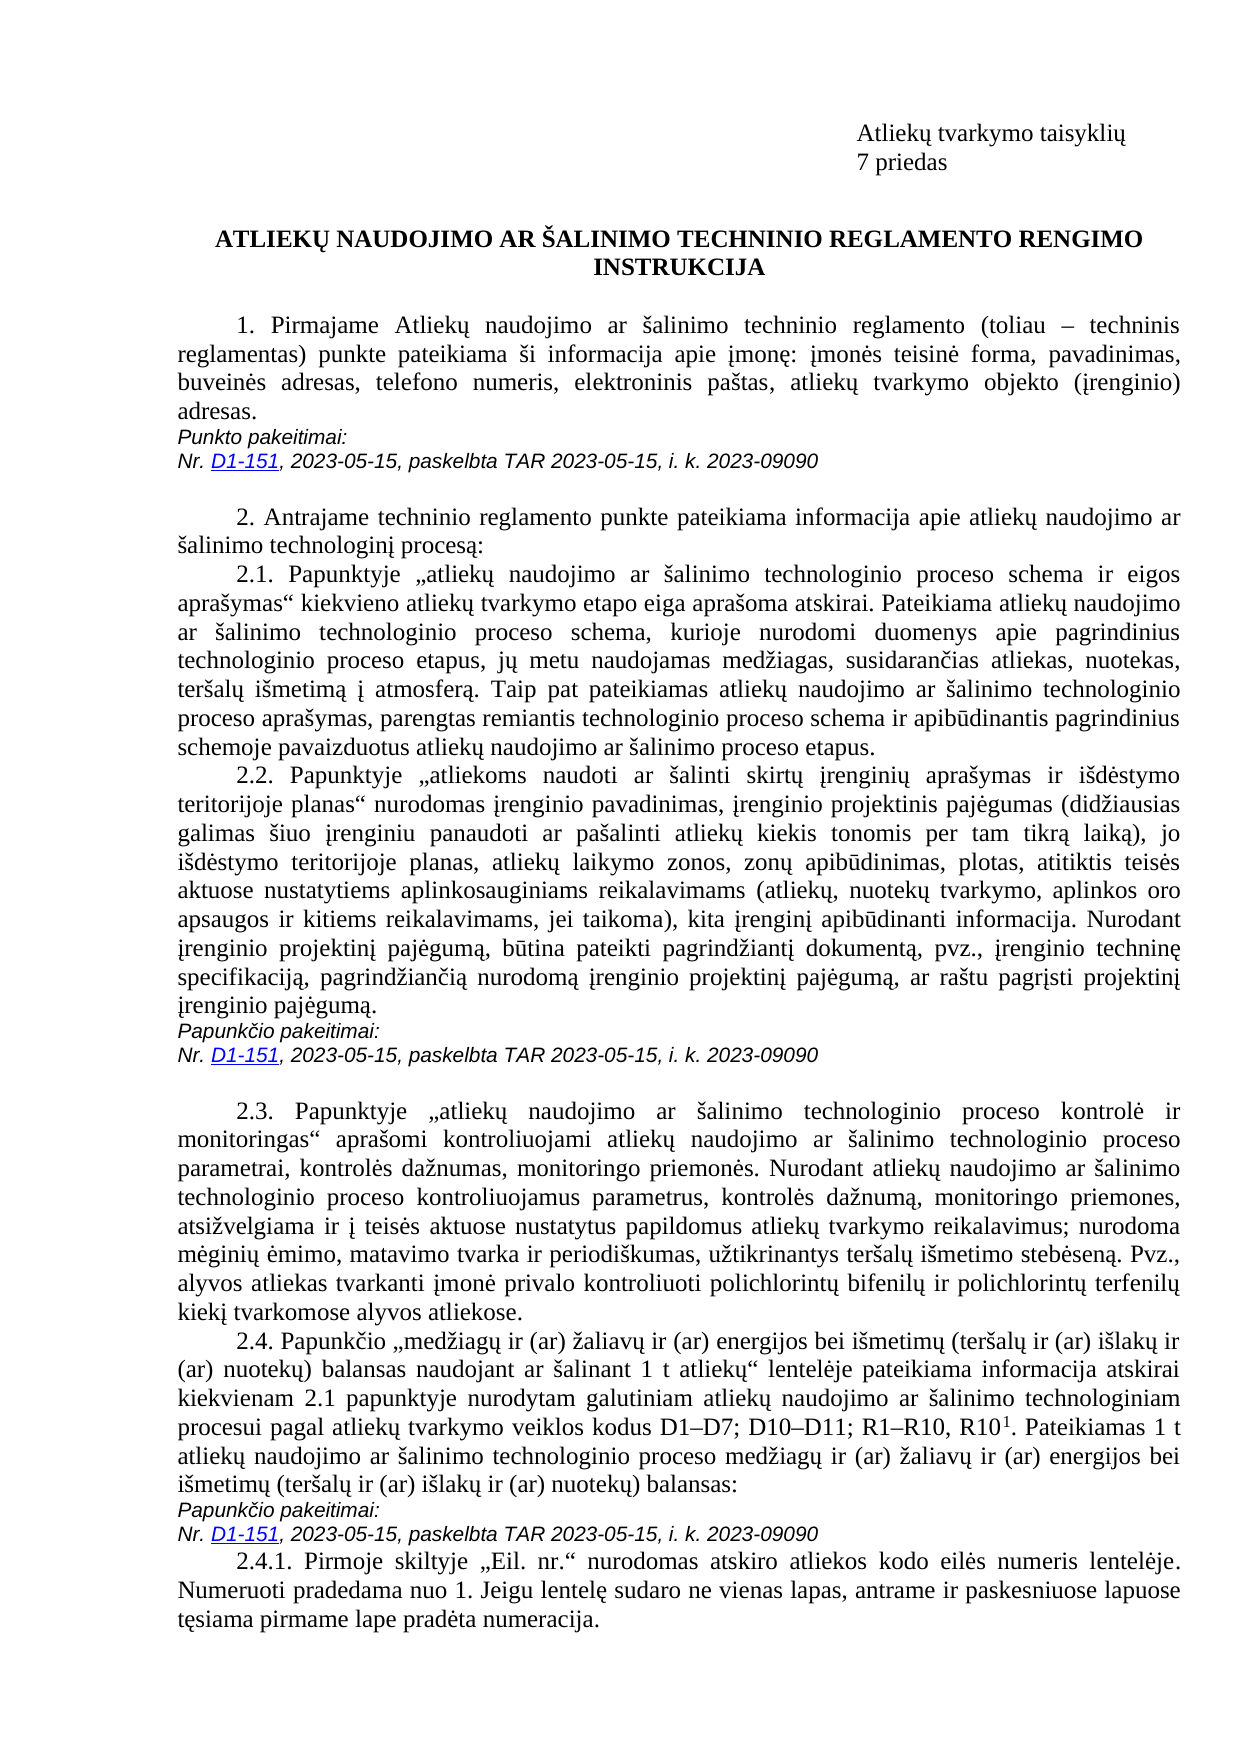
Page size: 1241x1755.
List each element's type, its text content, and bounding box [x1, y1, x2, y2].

text Papunkčio pakeitimai: [177, 1498, 1181, 1522]
text Papunkčio pakeitimai: [177, 1019, 1181, 1043]
text Nr. D1-151, 2023-05-15, paskelbta TAR 2023-05-15, i. k. 2023-09090 [177, 1522, 1181, 1546]
text 2.2. Papunktyje „atliekoms naudoti ar šalinti skirtų įrenginių aprašymas ir išdėstymo teritorijoje planas“ nurodomas įrenginio pavadinimas, įrenginio projektinis pajėgumas (didžiausias galimas šiuo įrenginiu panaudoti ar pašalinti atliekų kiekis tonomis per tam tikrą laiką), jo išdėstymo teritorijoje planas, atliekų laikymo zonos, zonų apibūdinimas, plotas, atitiktis teisės aktuose nustatytiems aplinkosauginiams reikalavimams (atliekų, nuotekų tvarkymo, aplinkos oro apsaugos ir kitiems reikalavimams, jei taikoma), kita įrenginį apibūdinanti informacija. Nurodant įrenginio projektinį pajėgumą, būtina pateikti pagrindžiantį dokumentą, pvz., įrenginio techninę specifikaciją, pagrindžiančią nurodomą įrenginio projektinį pajėgumą, ar raštu pagrįsti projektinį įrenginio pajėgumą. [177, 760, 1181, 1019]
text 7 priedas [797, 147, 1181, 176]
text Atliekų tvarkymo taisyklių [797, 118, 1181, 147]
text Nr. D1-151, 2023-05-15, paskelbta TAR 2023-05-15, i. k. 2023-09090 [177, 1043, 1181, 1067]
text 2.1. Papunktyje „atliekų naudojimo ar šalinimo technologinio proceso schema ir eigos aprašymas“ kiekvieno atliekų tvarkymo etapo eiga aprašoma atskirai. Pateikiama atliekų naudojimo ar šalinimo technologinio proceso schema, kurioje nurodomi duomenys apie pagrindinius technologinio proceso etapus, jų metu naudojamas medžiagas, susidarančias atliekas, nuotekas, teršalų išmetimą į atmosferą. Taip pat pateikiamas atliekų naudojimo ar šalinimo technologinio proceso aprašymas, parengtas remiantis technologinio proceso schema ir apibūdinantis pagrindinius schemoje pavaizduotus atliekų naudojimo ar šalinimo proceso etapus. [177, 559, 1181, 760]
text 2.4. Papunkčio „medžiagų ir (ar) žaliavų ir (ar) energijos bei išmetimų (teršalų ir (ar) išlakų ir (ar) nuotekų) balansas naudojant ar šalinant 1 t atliekų“ lentelėje pateikiama informacija atskirai kiekvienam 2.1 papunktyje nurodytam galutiniam atliekų naudojimo ar šalinimo technologiniam procesui pagal atliekų tvarkymo veiklos kodus D1–D7; D10–D11; R1–R10, R101. Pateikiamas 1 t atliekų naudojimo ar šalinimo technologinio proceso medžiagų ir (ar) žaliavų ir (ar) energijos bei išmetimų (teršalų ir (ar) išlakų ir (ar) nuotekų) balansas: [177, 1326, 1181, 1498]
text 2.4.1. Pirmoje skiltyje „Eil. nr.“ nurodomas atskiro atliekos kodo eilės numeris lentelėje. Numeruoti pradedama nuo 1. Jeigu lentelę sudaro ne vienas lapas, antrame ir paskesniuose lapuose tęsiama pirmame lape pradėta numeracija. [177, 1546, 1181, 1632]
text ATLIEKŲ NAUDOJIMO AR ŠALINIMO TECHNINIO REGLAMENTO RENGIMO INSTRUKCIJA [177, 224, 1181, 281]
text 2.3. Papunktyje „atliekų naudojimo ar šalinimo technologinio proceso kontrolė ir monitoringas“ aprašomi kontroliuojami atliekų naudojimo ar šalinimo technologinio proceso parametrai, kontrolės dažnumas, monitoringo priemonės. Nurodant atliekų naudojimo ar šalinimo technologinio proceso kontroliuojamus parametrus, kontrolės dažnumą, monitoringo priemones, atsižvelgiama ir į teisės aktuose nustatytus papildomus atliekų tvarkymo reikalavimus; nurodoma mėginių ėmimo, matavimo tvarka ir periodiškumas, užtikrinantys teršalų išmetimo stebėseną. Pvz., alyvos atliekas tvarkanti įmonė privalo kontroliuoti polichlorintų bifenilų ir polichlorintų terfenilų kiekį tvarkomose alyvos atliekose. [177, 1096, 1181, 1326]
text Nr. D1-151, 2023-05-15, paskelbta TAR 2023-05-15, i. k. 2023-09090 [177, 449, 1181, 473]
text Punkto pakeitimai: [177, 425, 1181, 449]
text 2. Antrajame techninio reglamento punkte pateikiama informacija apie atliekų naudojimo ar šalinimo technologinį procesą: [177, 502, 1181, 559]
text 1. Pirmajame Atliekų naudojimo ar šalinimo techninio reglamento (toliau – techninis reglamentas) punkte pateikiama ši informacija apie įmonę: įmonės teisinė forma, pavadinimas, buveinės adresas, telefono numeris, elektroninis paštas, atliekų tvarkymo objekto (įrenginio) adresas. [177, 310, 1181, 425]
